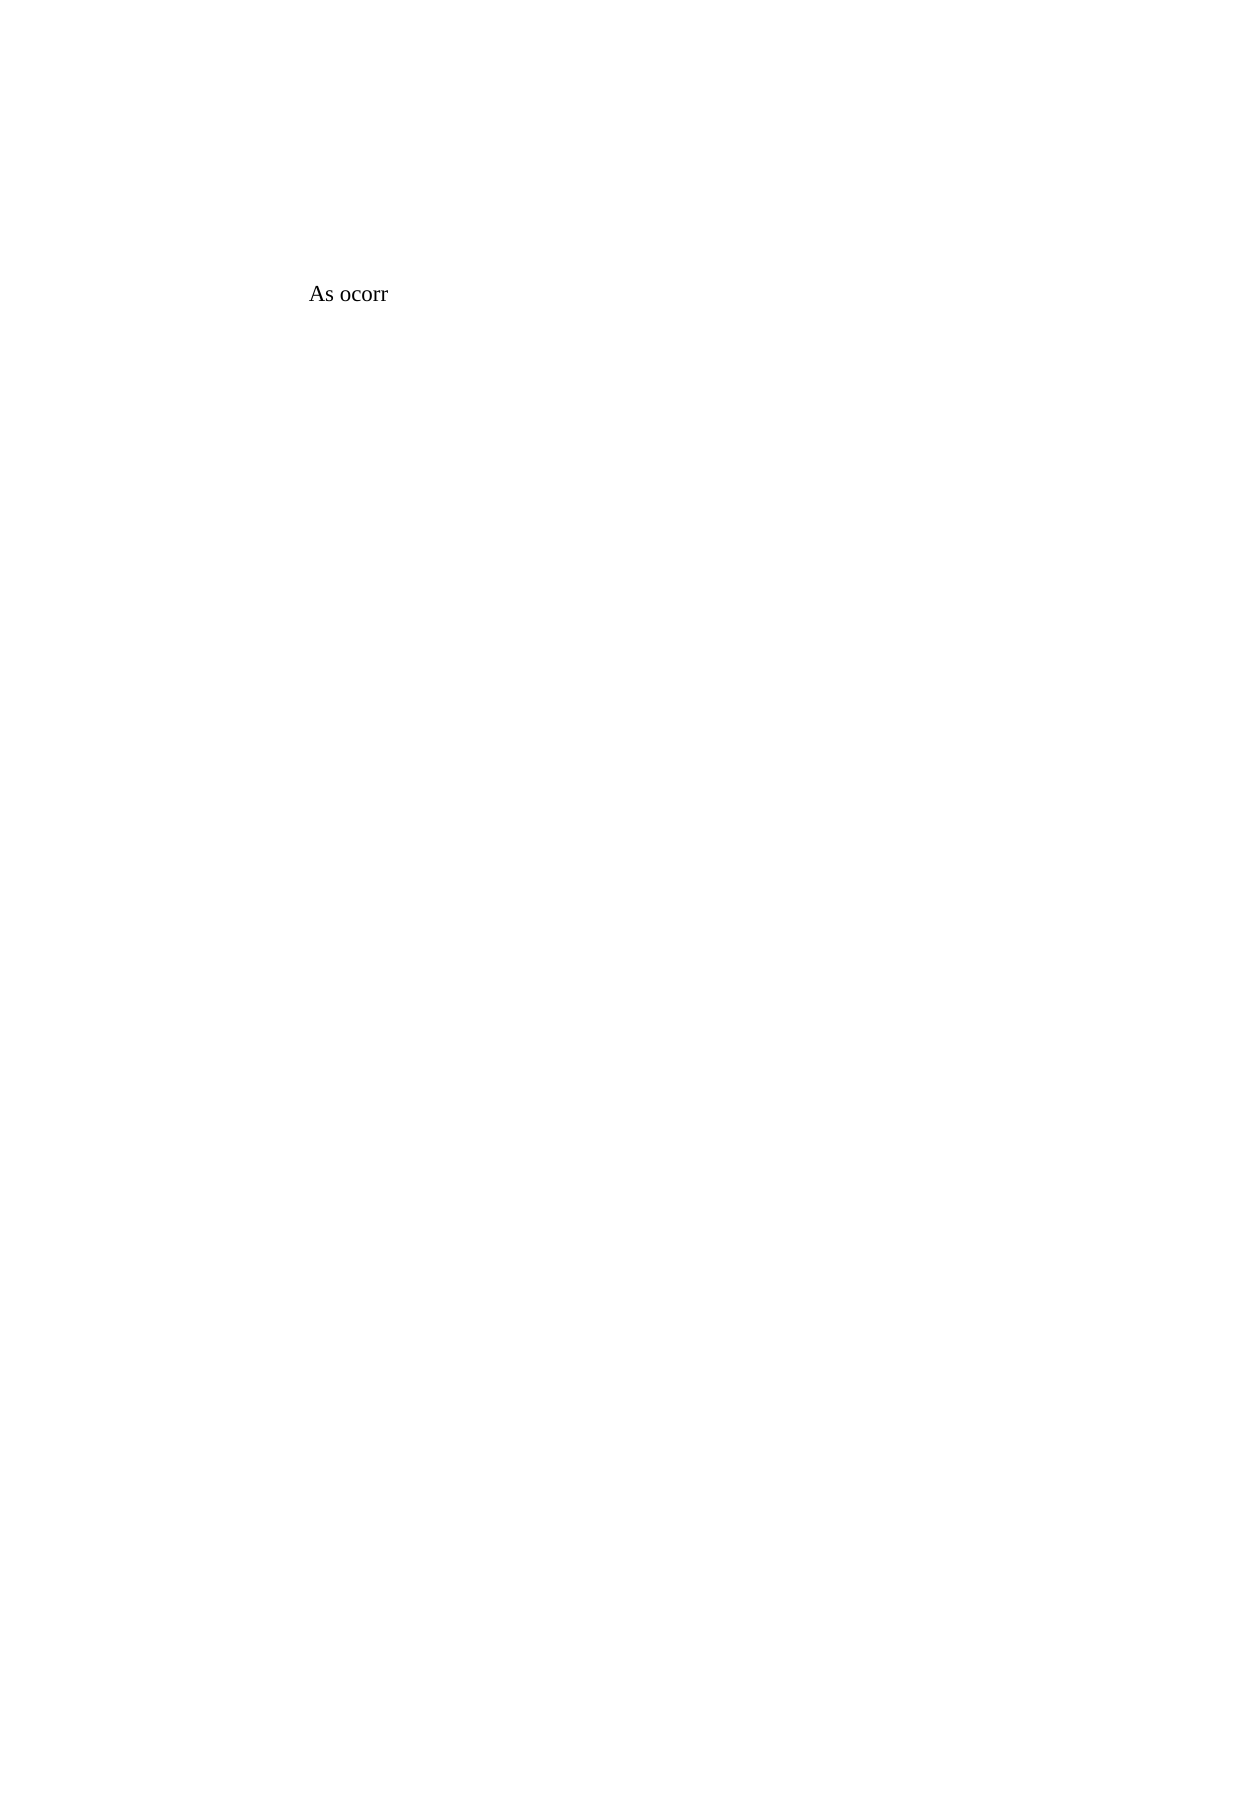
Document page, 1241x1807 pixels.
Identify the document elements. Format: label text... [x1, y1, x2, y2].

text As ocorr [308, 280, 1128, 307]
